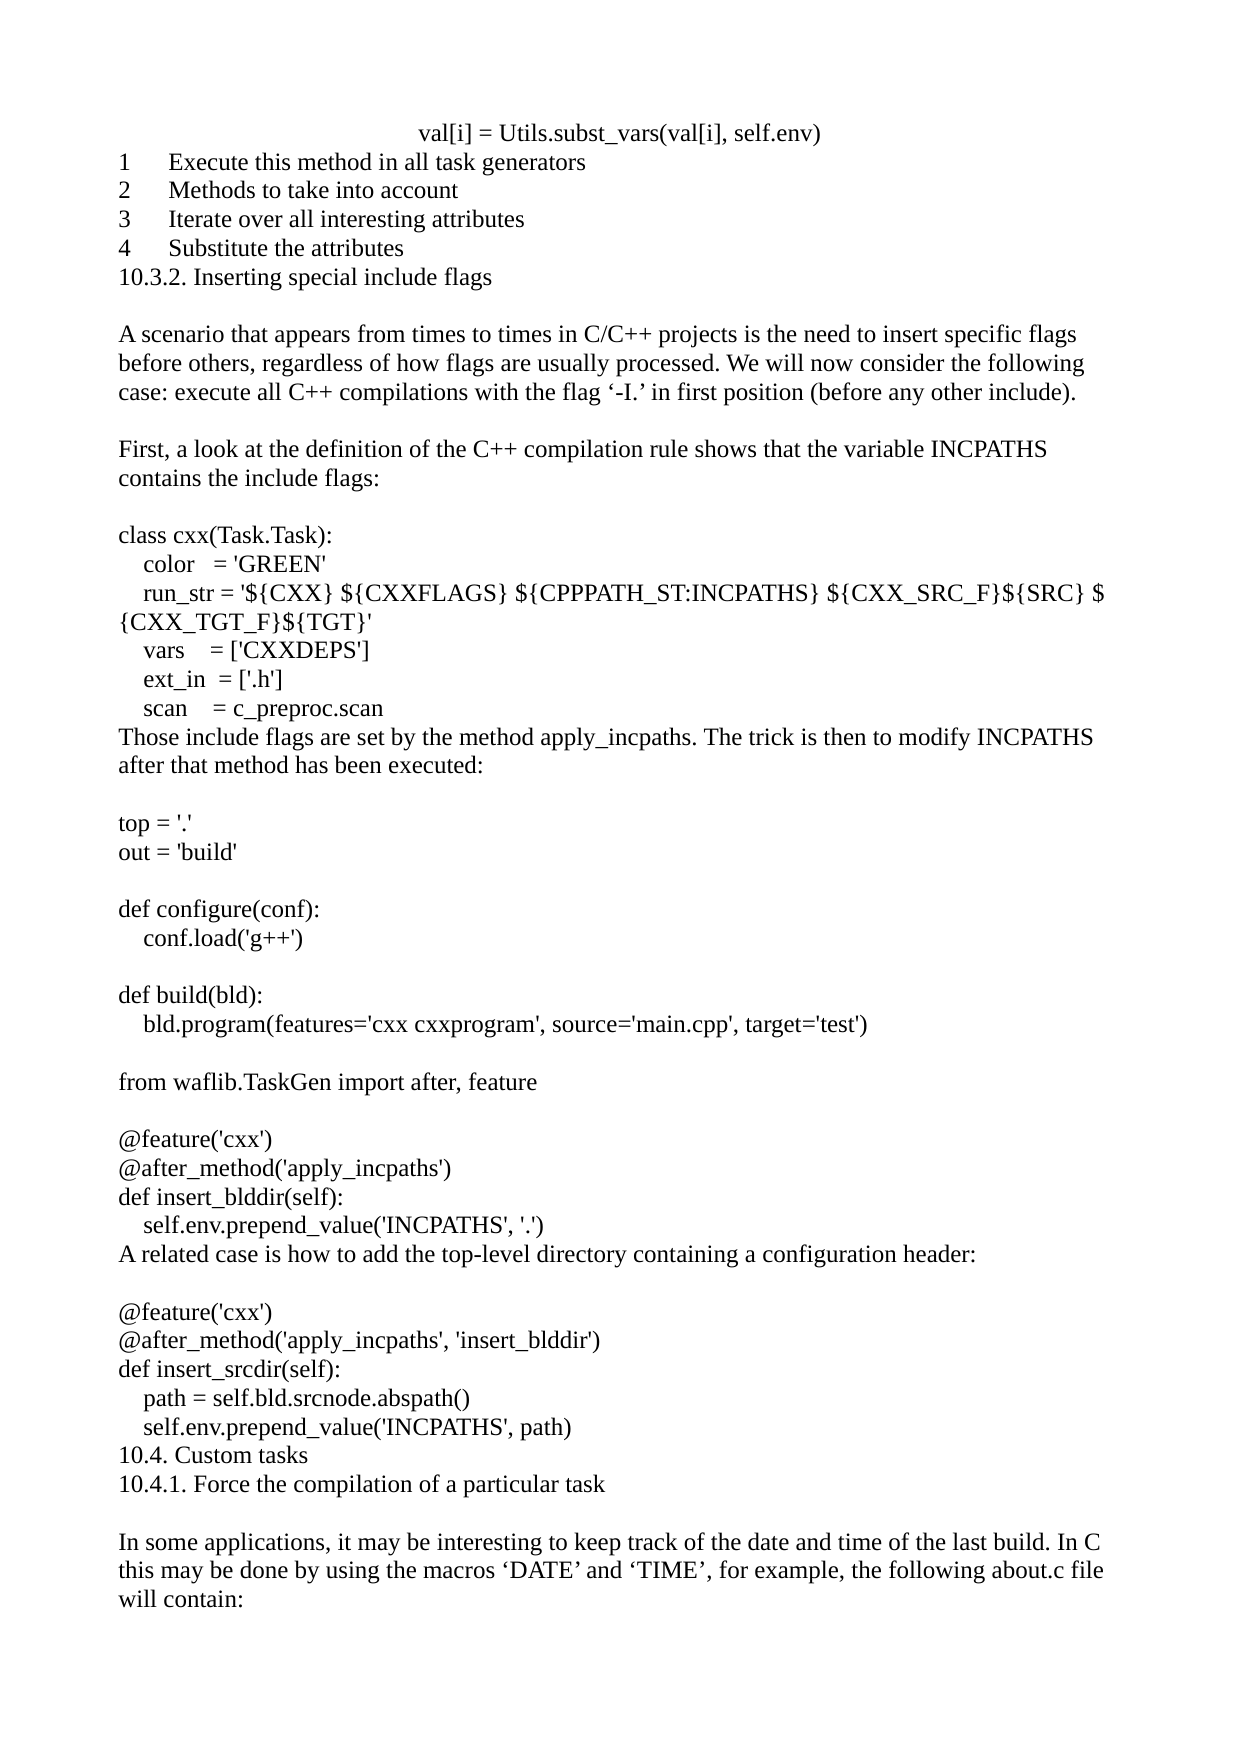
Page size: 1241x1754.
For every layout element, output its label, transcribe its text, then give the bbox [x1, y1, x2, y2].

text @after_method('apply_incpaths') [118, 1153, 1122, 1182]
text In some applications, it may be interesting to keep track of the date and time of the last build. In C this may be done by using the macros ‘DATE’ and ‘TIME’, for example, the following about.c file will contain: [118, 1527, 1122, 1613]
text @after_method('apply_incpaths', 'insert_blddir') [118, 1326, 1122, 1354]
text class cxx(Task.Task): [118, 521, 1122, 549]
text run_str = '${CXX} ${CXXFLAGS} ${CPPPATH_ST:INCPATHS} ${CXX_SRC_F}${SRC} ${CXX_TGT_F}${TGT}' [118, 578, 1122, 636]
text path = self.bld.srcnode.abspath() [118, 1383, 1122, 1412]
text top = '.' [118, 808, 1122, 837]
text First, a look at the definition of the C++ compilation rule shows that the variable INCPATHS contains the include flags: [118, 434, 1122, 492]
text A scenario that appears from times to times in C/C++ projects is the need to insert specific flags before others, regardless of how flags are usually processed. We will now consider the following case: execute all C++ compilations with the flag ‘-I.’ in first position (before any other include). [118, 319, 1122, 406]
text val[i] = Utils.subst_vars(val[i], self.env) [118, 118, 1122, 147]
text color = 'GREEN' [118, 549, 1122, 578]
text 10.3.2. Inserting special include flags [118, 262, 1122, 291]
text self.env.prepend_value('INCPATHS', '.') [118, 1211, 1122, 1239]
text 2 Methods to take into account [118, 176, 1122, 204]
text def configure(conf): [118, 894, 1122, 923]
text self.env.prepend_value('INCPATHS', path) [118, 1412, 1122, 1441]
text 10.4.1. Force the compilation of a particular task [118, 1469, 1122, 1498]
text A related case is how to add the top-level directory containing a configuration header: [118, 1239, 1122, 1268]
text from waflib.TaskGen import after, feature [118, 1067, 1122, 1096]
text @feature('cxx') [118, 1297, 1122, 1326]
text 1 Execute this method in all task generators [118, 147, 1122, 176]
text 3 Iterate over all interesting attributes [118, 204, 1122, 233]
text out = 'build' [118, 837, 1122, 866]
text def build(bld): [118, 981, 1122, 1009]
text def insert_srcdir(self): [118, 1354, 1122, 1383]
text ext_in = ['.h'] [118, 664, 1122, 693]
text @feature('cxx') [118, 1124, 1122, 1153]
text def insert_blddir(self): [118, 1182, 1122, 1211]
text vars = ['CXXDEPS'] [118, 636, 1122, 664]
text scan = c_preproc.scan [118, 693, 1122, 722]
text conf.load('g++') [118, 923, 1122, 952]
text 10.4. Custom tasks [118, 1441, 1122, 1469]
text Those include flags are set by the method apply_incpaths. The trick is then to modify INCPATHS after that method has been executed: [118, 722, 1122, 779]
text 4 Substitute the attributes [118, 233, 1122, 262]
text bld.program(features='cxx cxxprogram', source='main.cpp', target='test') [118, 1009, 1122, 1038]
